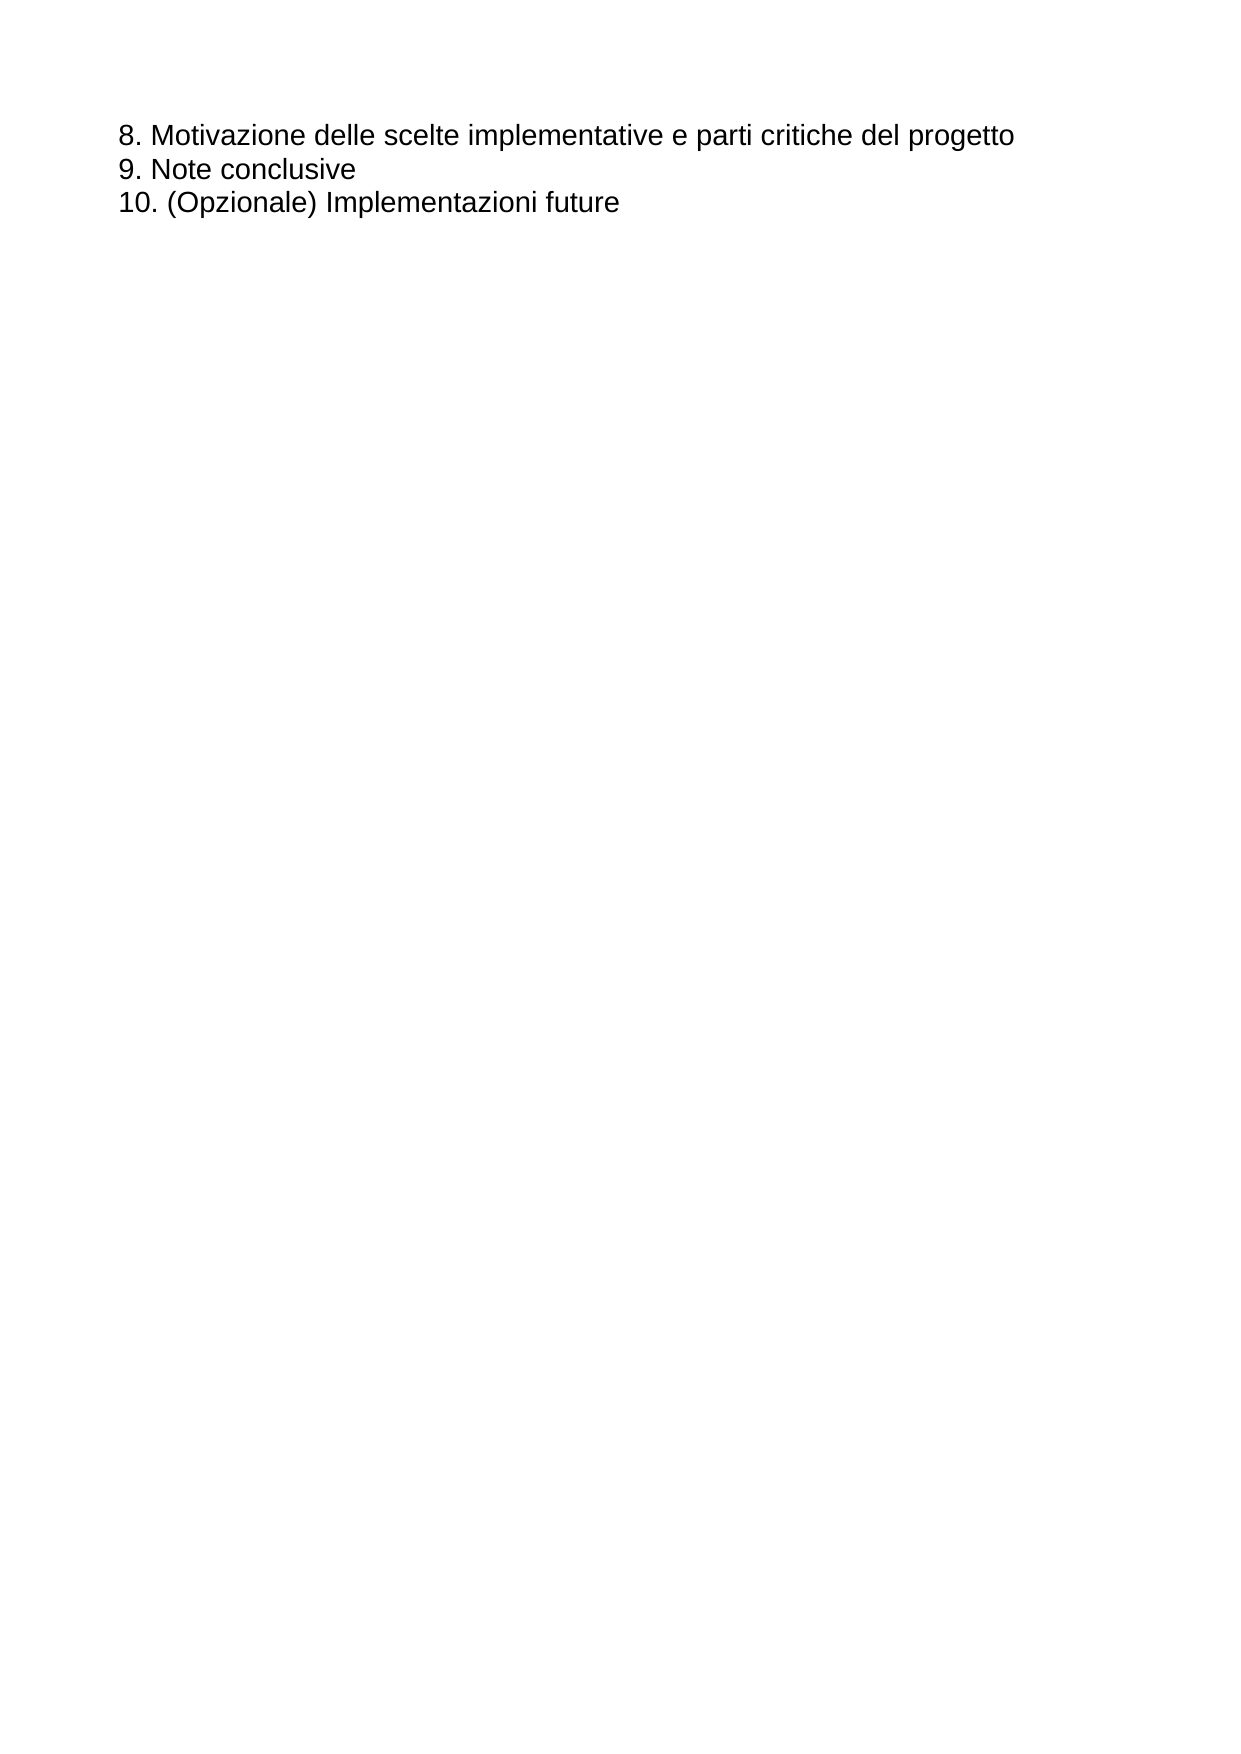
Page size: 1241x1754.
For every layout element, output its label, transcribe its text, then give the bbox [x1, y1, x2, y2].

text 8. Motivazione delle scelte implementative e parti critiche del progetto [118, 118, 1122, 152]
text 9. Note conclusive [118, 152, 1122, 185]
text 10. (Opzionale) Implementazioni future [118, 185, 1122, 219]
